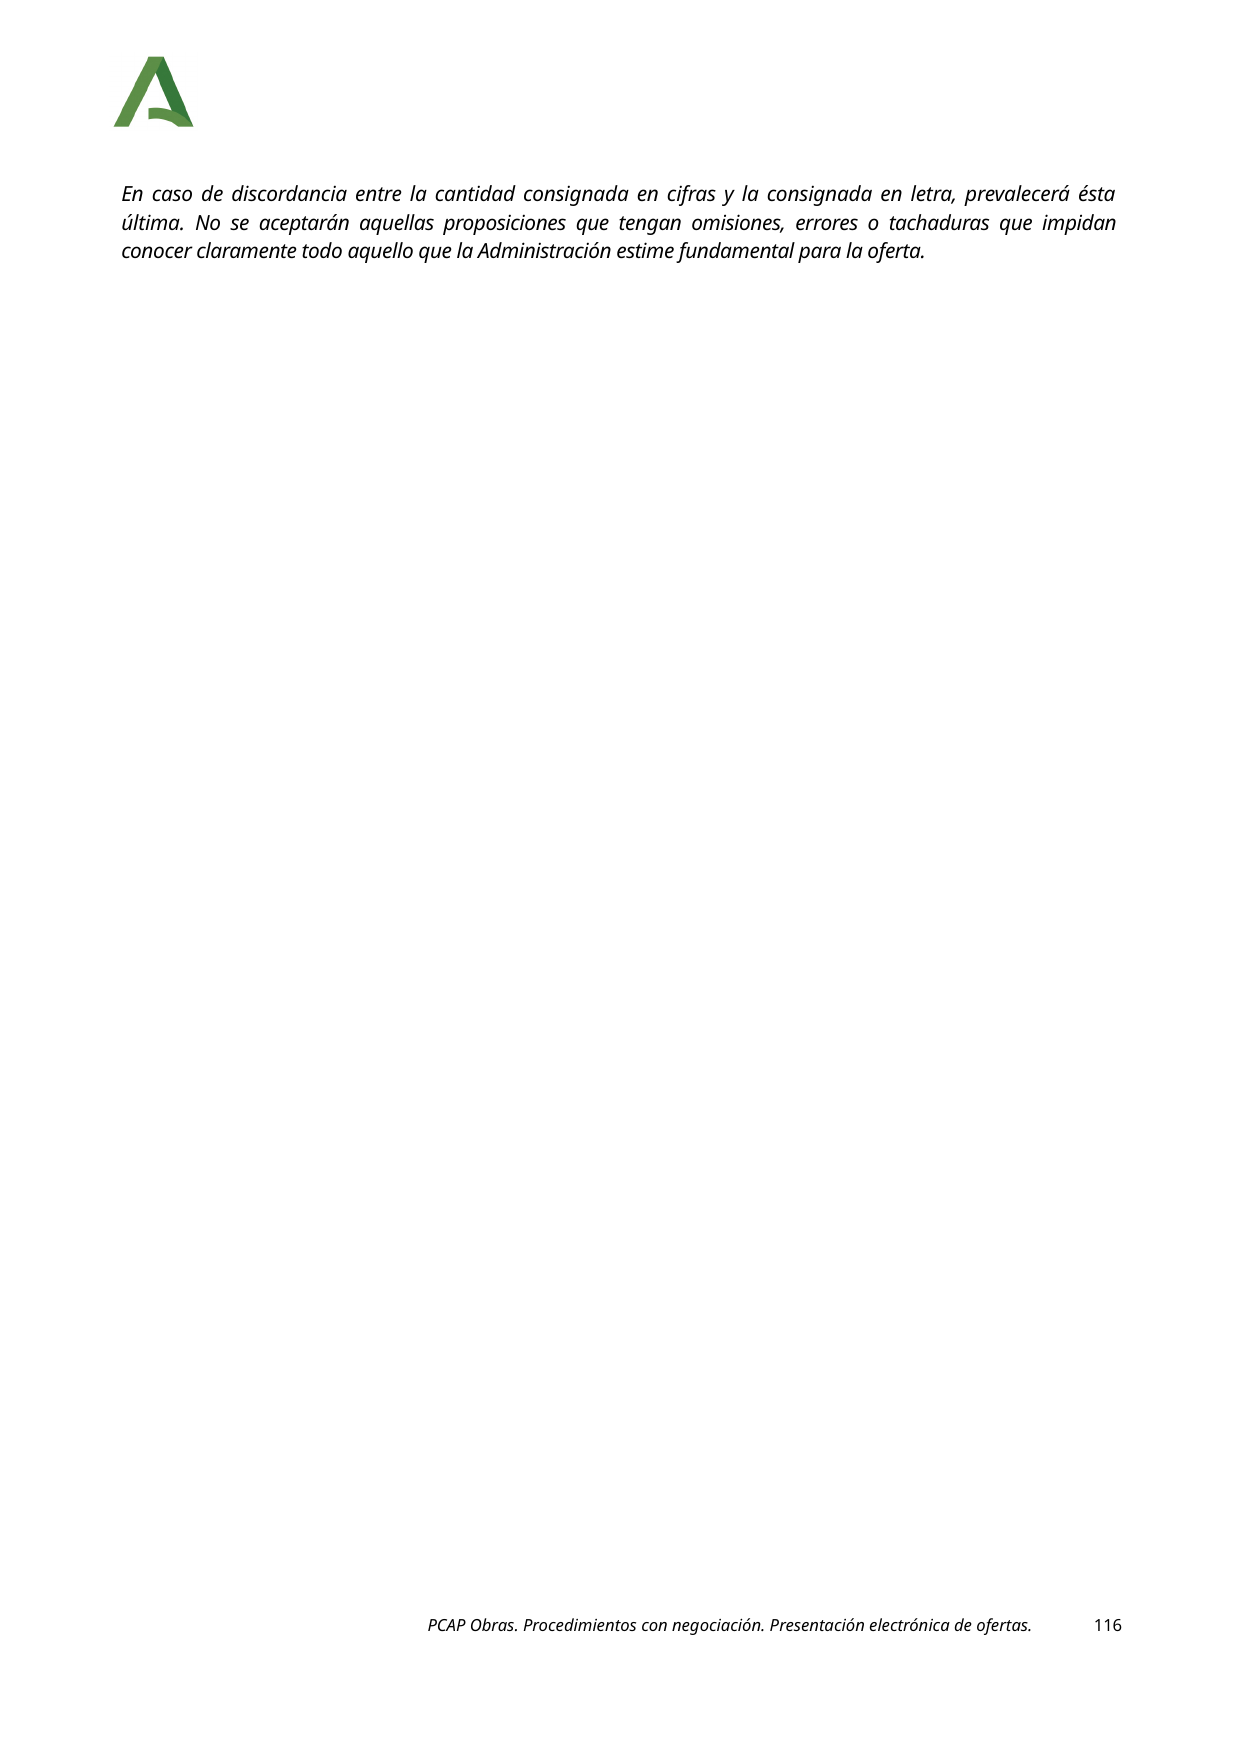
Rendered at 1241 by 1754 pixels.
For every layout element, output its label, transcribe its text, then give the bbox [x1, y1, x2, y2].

text En caso de discordancia entre la cantidad consignada en cifras y la consignada en letra, prevalecerá ésta última. No se aceptarán aquellas proposiciones que tengan omisiones, errores o tachaduras que impidan conocer claramente todo aquello que la Administración estime fundamental para la oferta. [118, 176, 1122, 267]
picture [109, 52, 198, 131]
